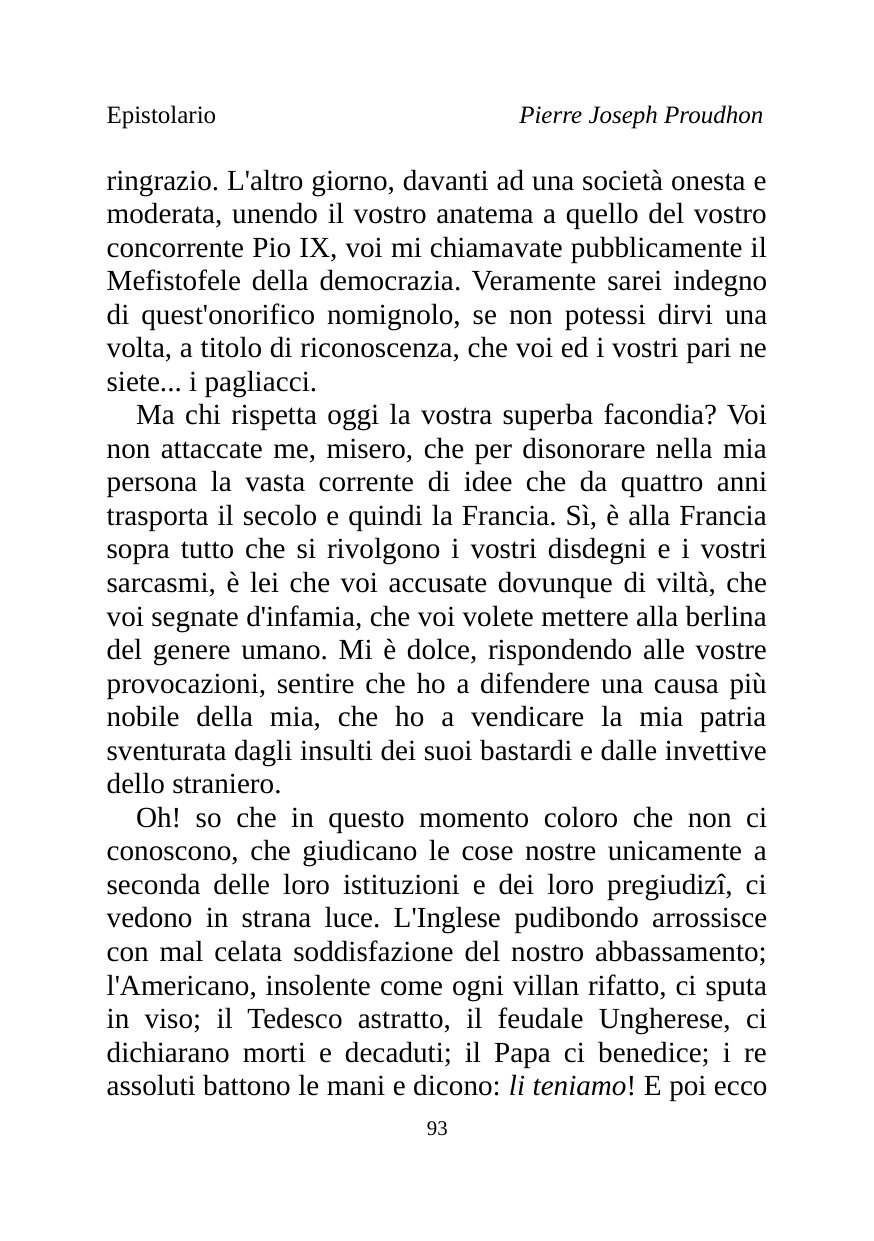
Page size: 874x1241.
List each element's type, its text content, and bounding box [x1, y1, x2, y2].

text Oh! so che in questo momento coloro che non ci conoscono, che giudicano le cose nostre unicamente a seconda delle loro istituzioni e dei loro pregiudizî, ci vedono in strana luce. L'Inglese pudibondo arrossisce con mal celata soddisfazione del nostro abbassamento; l'Americano, insolente come ogni villan rifatto, ci sputa in viso; il Tedesco astratto, il feudale Ungherese, ci dichiarano morti e decaduti; il Papa ci benedice; i re assoluti battono le mani e dicono: li teniamo! E poi ecco [106, 800, 768, 1102]
text Ma chi rispetta oggi la vostra superba facondia? Voi non attaccate me, misero, che per disonorare nella mia persona la vasta corrente di idee che da quattro anni trasporta il secolo e quindi la Francia. Sì, è alla Francia sopra tutto che si rivolgono i vostri disdegni e i vostri sarcasmi, è lei che voi accusate dovunque di viltà, che voi segnate d'infamia, che voi volete mettere alla berlina del genere umano. Mi è dolce, rispondendo alle vostre provocazioni, sentire che ho a difendere una causa più nobile della mia, che ho a vendicare la mia patria sventurata dagli insulti dei suoi bastardi e dalle invettive dello straniero. [106, 397, 768, 800]
text ringrazio. L'altro giorno, davanti ad una società onesta e moderata, unendo il vostro anatema a quello del vostro concorrente Pio IX, voi mi chiamavate pubblicamente il Mefistofele della democrazia. Veramente sarei indegno di quest'onorifico nomignolo, se non potessi dirvi una volta, a titolo di riconoscenza, che voi ed i vostri pari ne siete... i pagliacci. [106, 163, 768, 397]
